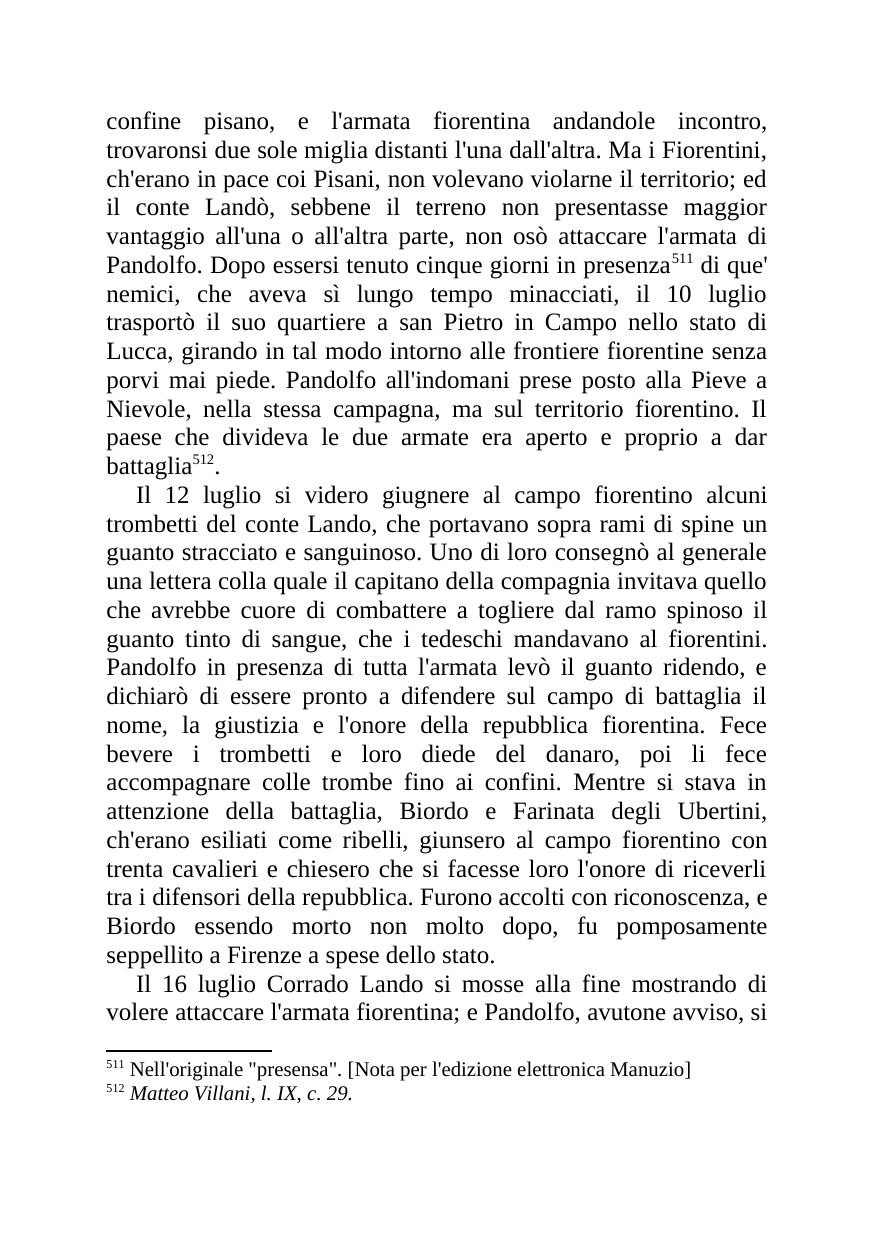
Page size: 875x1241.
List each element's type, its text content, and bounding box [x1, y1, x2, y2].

text Il 16 luglio Corrado Lando si mosse alla fine mostrando di volere attaccare l'armata fiorentina; e Pandolfo, avutone avviso, si [106, 969, 768, 1026]
text Nell'originale "presensa". [Nota per l'edizione elettronica Manuzio] [106, 1057, 768, 1081]
text confine pisano, e l'armata fiorentina andandole incontro, trovaronsi due sole miglia distanti l'una dall'altra. Ma i Fiorentini, ch'erano in pace coi Pisani, non volevano violarne il territorio; ed il conte Landò, sebbene il terreno non presentasse maggior vantaggio all'una o all'altra parte, non osò attaccare l'armata di Pandolfo. Dopo essersi tenuto cinque giorni in presenza di que' nemici, che aveva sì lungo tempo minacciati, il 10 luglio trasportò il suo quartiere a san Pietro in Campo nello stato di Lucca, girando in tal modo intorno alle frontiere fiorentine senza porvi mai piede. Pandolfo all'indomani prese posto alla Pieve a Nievole, nella stessa campagna, ma sul territorio fiorentino. Il paese che divideva le due armate era aperto e proprio a dar battaglia. [106, 106, 768, 480]
text Matteo Villani, l. IX, c. 29. [106, 1081, 768, 1105]
text Il 12 luglio si videro giugnere al campo fiorentino alcuni trombetti del conte Lando, che portavano sopra rami di spine un guanto stracciato e sanguinoso. Uno di loro consegnò al generale una lettera colla quale il capitano della compagnia invitava quello che avrebbe cuore di combattere a togliere dal ramo spinoso il guanto tinto di sangue, che i tedeschi mandavano al fiorentini. Pandolfo in presenza di tutta l'armata levò il guanto ridendo, e dichiarò di essere pronto a difendere sul campo di battaglia il nome, la giustizia e l'onore della repubblica fiorentina. Fece bevere i trombetti e loro diede del danaro, poi li fece accompagnare colle trombe fino ai confini. Mentre si stava in attenzione della battaglia, Biordo e Farinata degli Ubertini, ch'erano esiliati come ribelli, giunsero al campo fiorentino con trenta cavalieri e chiesero che si facesse loro l'onore di riceverli tra i difensori della repubblica. Furono accolti con riconoscenza, e Biordo essendo morto non molto dopo, fu pomposamente seppellito a Firenze a spese dello stato. [106, 480, 768, 969]
